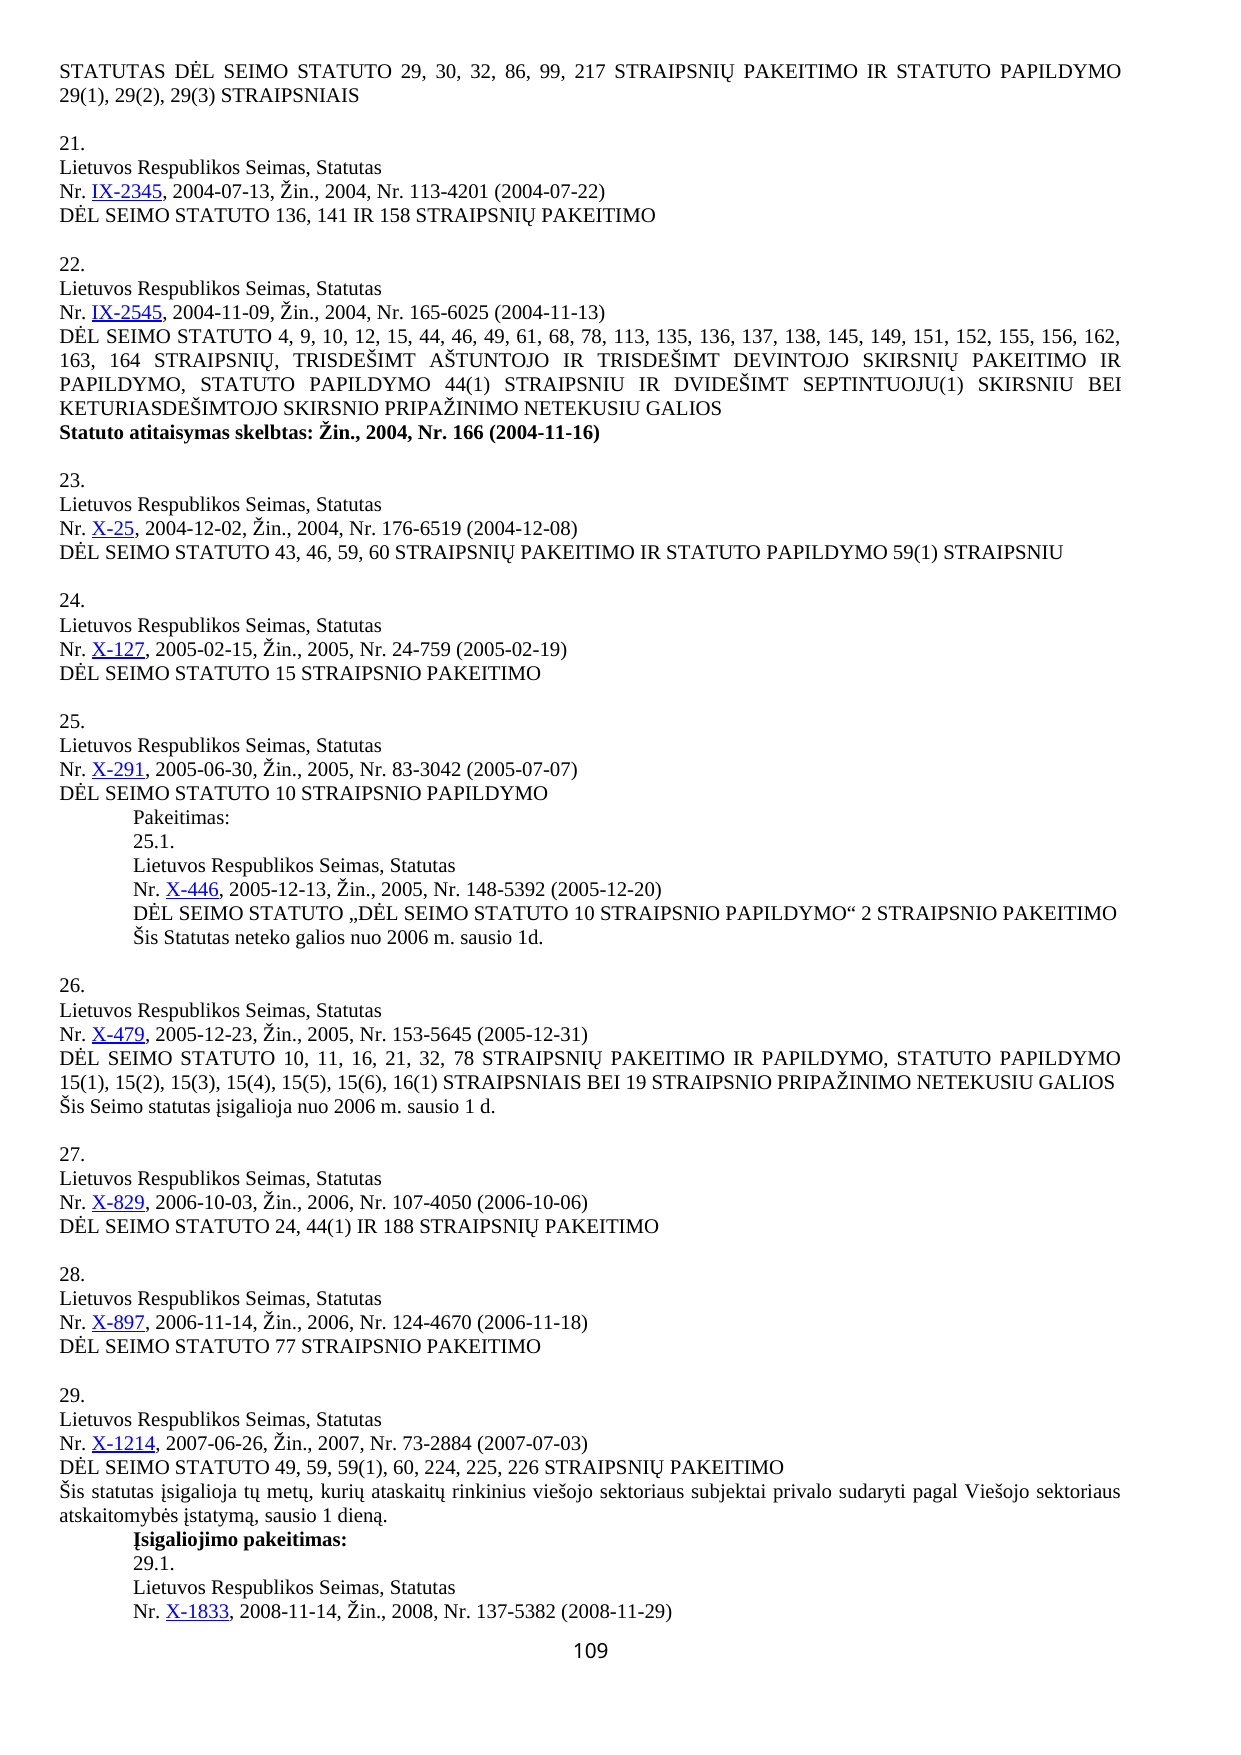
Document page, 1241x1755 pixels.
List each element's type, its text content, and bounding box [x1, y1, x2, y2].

text Lietuvos Respublikos Seimas, Statutas [59, 492, 1122, 516]
text DĖL SEIMO STATUTO 10 STRAIPSNIO PAPILDYMO [59, 781, 1122, 805]
text Nr. X-25, 2004-12-02, Žin., 2004, Nr. 176-6519 (2004-12-08) [59, 516, 1122, 540]
text Nr. X-1833, 2008-11-14, Žin., 2008, Nr. 137-5382 (2008-11-29) [59, 1599, 1122, 1623]
text Lietuvos Respublikos Seimas, Statutas [59, 612, 1122, 637]
text 23. [59, 468, 1122, 492]
text Šis statutas įsigalioja tų metų, kurių ataskaitų rinkinius viešojo sektoriaus subjektai privalo sudaryti pagal Viešojo sektoriaus atskaitomybės įstatymą, sausio 1 dieną. [59, 1479, 1122, 1527]
text Šis Statutas neteko galios nuo 2006 m. sausio 1d. [133, 925, 1122, 949]
text Statuto atitaisymas skelbtas: Žin., 2004, Nr. 166 (2004-11-16) [59, 420, 1122, 444]
text DĖL SEIMO STATUTO 77 STRAIPSNIO PAKEITIMO [59, 1334, 1122, 1358]
text Nr. X-829, 2006-10-03, Žin., 2006, Nr. 107-4050 (2006-10-06) [59, 1190, 1122, 1214]
text Nr. IX-2345, 2004-07-13, Žin., 2004, Nr. 113-4201 (2004-07-22) [59, 179, 1122, 203]
text Lietuvos Respublikos Seimas, Statutas [59, 155, 1122, 179]
text Nr. X-291, 2005-06-30, Žin., 2005, Nr. 83-3042 (2005-07-07) [59, 757, 1122, 781]
text DĖL SEIMO STATUTO 4, 9, 10, 12, 15, 44, 46, 49, 61, 68, 78, 113, 135, 136, 137, 138, 145, 149, 151, 152, 155, 156, 162, 163, 164 STRAIPSNIŲ, TRISDEŠIMT AŠTUNTOJO IR TRISDEŠIMT DEVINTOJO SKIRSNIŲ PAKEITIMO IR PAPILDYMO, STATUTO PAPILDYMO 44(1) STRAIPSNIU IR DVIDEŠIMT SEPTINTUOJU(1) SKIRSNIU BEI KETURIASDEŠIMTOJO SKIRSNIO PRIPAŽINIMO NETEKUSIU GALIOS [59, 324, 1122, 420]
text 25.1. [59, 829, 1122, 853]
text Lietuvos Respublikos Seimas, Statutas [59, 853, 1122, 877]
text Lietuvos Respublikos Seimas, Statutas [59, 1575, 1122, 1599]
text Nr. X-446, 2005-12-13, Žin., 2005, Nr. 148-5392 (2005-12-20) [59, 877, 1122, 901]
text Nr. X-897, 2006-11-14, Žin., 2006, Nr. 124-4670 (2006-11-18) [59, 1310, 1122, 1334]
text Lietuvos Respublikos Seimas, Statutas [59, 997, 1122, 1022]
text Šis Seimo statutas įsigalioja nuo 2006 m. sausio 1 d. [59, 1094, 1122, 1118]
text 26. [59, 973, 1122, 997]
text Nr. X-479, 2005-12-23, Žin., 2005, Nr. 153-5645 (2005-12-31) [59, 1022, 1122, 1046]
text DĖL SEIMO STATUTO 136, 141 IR 158 STRAIPSNIŲ PAKEITIMO [59, 203, 1122, 227]
text Lietuvos Respublikos Seimas, Statutas [59, 1286, 1122, 1310]
text DĖL SEIMO STATUTO „DĖL SEIMO STATUTO 10 STRAIPSNIO PAPILDYMO“ 2 STRAIPSNIO PAKEITIMO [133, 901, 1122, 925]
text Lietuvos Respublikos Seimas, Statutas [59, 1166, 1122, 1190]
text 28. [59, 1262, 1122, 1286]
text Lietuvos Respublikos Seimas, Statutas [59, 276, 1122, 300]
text 29. [59, 1382, 1122, 1407]
text Lietuvos Respublikos Seimas, Statutas [59, 1407, 1122, 1431]
text DĖL SEIMO STATUTO 15 STRAIPSNIO PAKEITIMO [59, 661, 1122, 685]
text DĖL SEIMO STATUTO 43, 46, 59, 60 STRAIPSNIŲ PAKEITIMO IR STATUTO PAPILDYMO 59(1) STRAIPSNIU [59, 540, 1122, 564]
text 24. [59, 588, 1122, 612]
text Lietuvos Respublikos Seimas, Statutas [59, 733, 1122, 757]
text DĖL SEIMO STATUTO 10, 11, 16, 21, 32, 78 STRAIPSNIŲ PAKEITIMO IR PAPILDYMO, STATUTO PAPILDYMO 15(1), 15(2), 15(3), 15(4), 15(5), 15(6), 16(1) STRAIPSNIAIS BEI 19 STRAIPSNIO PRIPAŽINIMO NETEKUSIU GALIOS [59, 1046, 1122, 1094]
text STATUTAS DĖL SEIMO STATUTO 29, 30, 32, 86, 99, 217 STRAIPSNIŲ PAKEITIMO IR STATUTO PAPILDYMO 29(1), 29(2), 29(3) STRAIPSNIAIS [59, 59, 1122, 107]
text 27. [59, 1142, 1122, 1166]
text Įsigaliojimo pakeitimas: [59, 1527, 1122, 1551]
text Nr. X-127, 2005-02-15, Žin., 2005, Nr. 24-759 (2005-02-19) [59, 637, 1122, 661]
text DĖL SEIMO STATUTO 49, 59, 59(1), 60, 224, 225, 226 STRAIPSNIŲ PAKEITIMO [59, 1455, 1122, 1479]
text Nr. IX-2545, 2004-11-09, Žin., 2004, Nr. 165-6025 (2004-11-13) [59, 300, 1122, 324]
text 25. [59, 709, 1122, 733]
text Nr. X-1214, 2007-06-26, Žin., 2007, Nr. 73-2884 (2007-07-03) [59, 1431, 1122, 1455]
text 22. [59, 252, 1122, 276]
text 29.1. [59, 1551, 1122, 1575]
text 21. [59, 131, 1122, 155]
text Pakeitimas: [59, 805, 1122, 829]
text DĖL SEIMO STATUTO 24, 44(1) IR 188 STRAIPSNIŲ PAKEITIMO [59, 1214, 1122, 1238]
